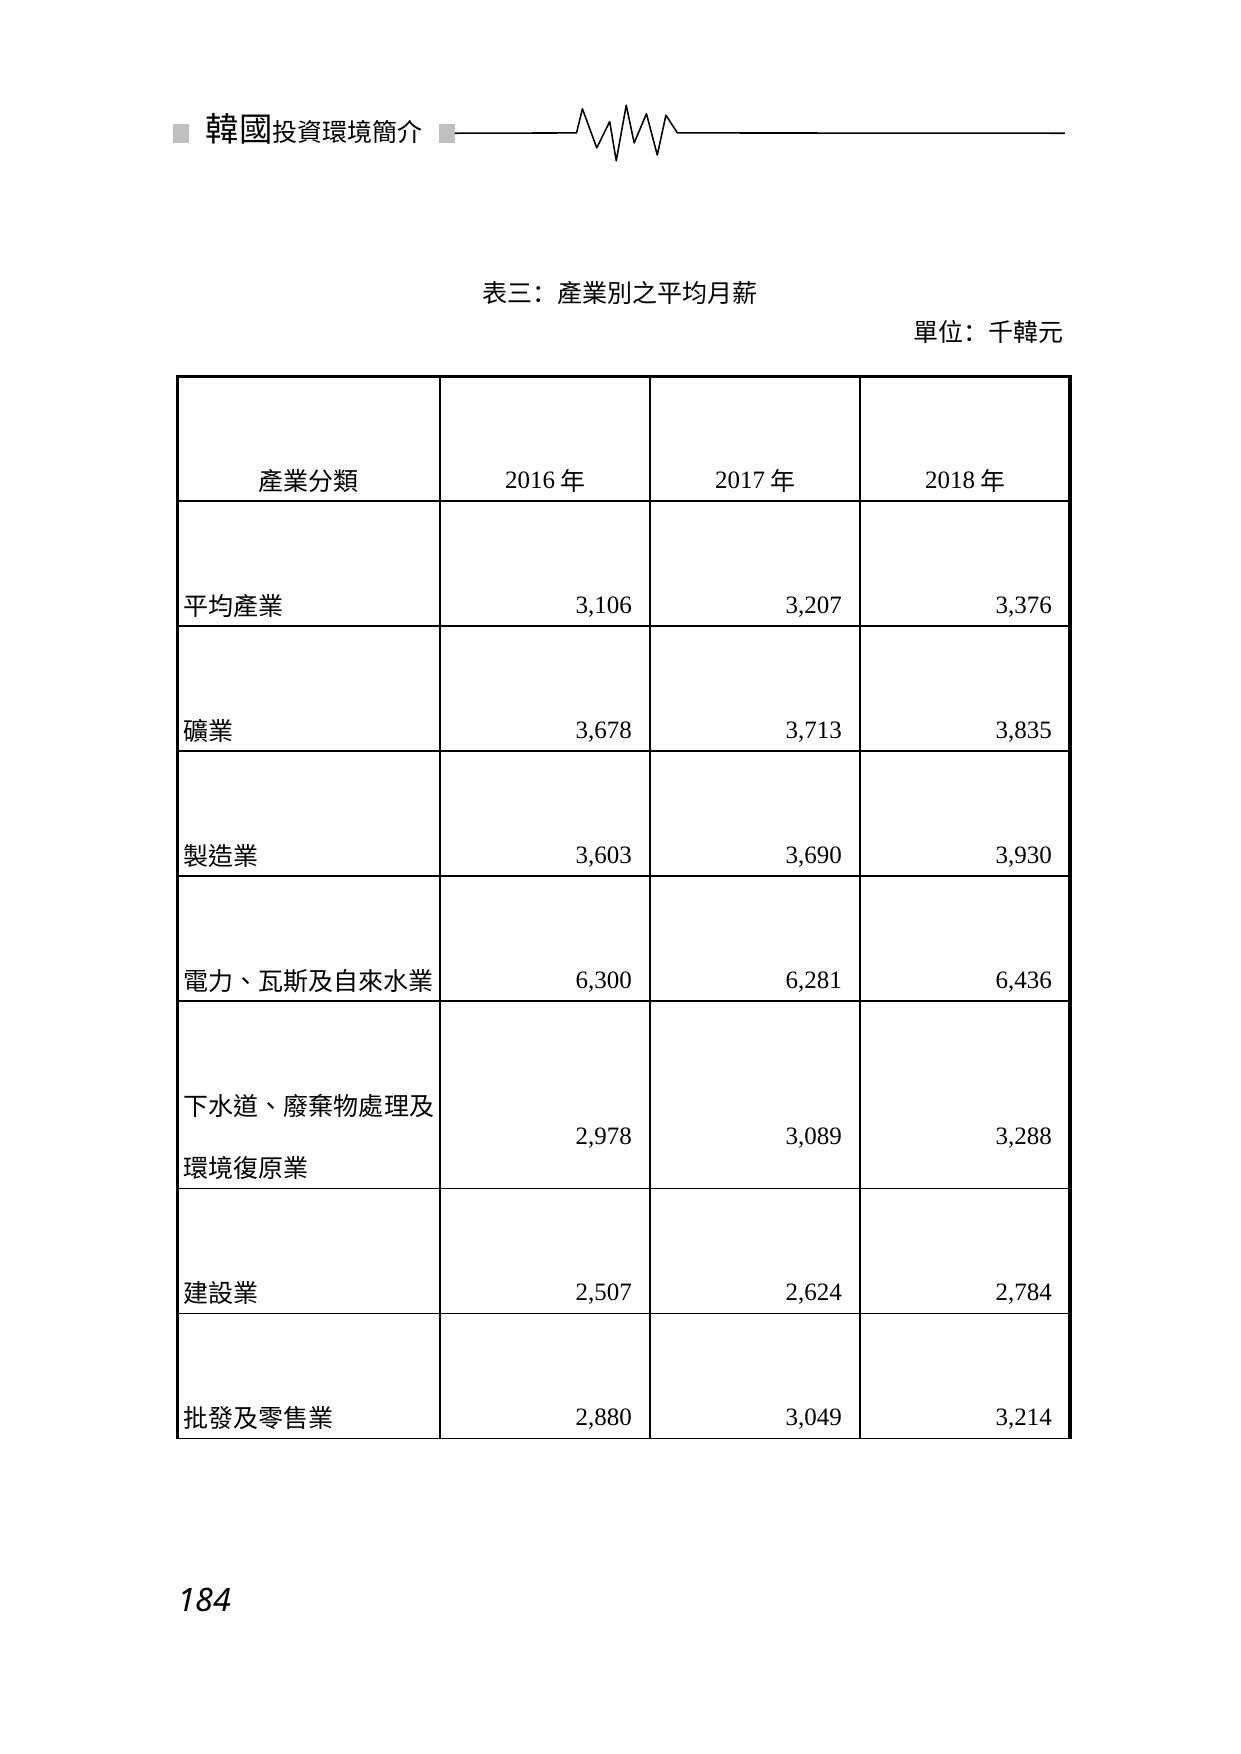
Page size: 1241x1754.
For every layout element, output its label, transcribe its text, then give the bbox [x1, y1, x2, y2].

table_cell 3,835 [861, 627, 1068, 750]
table_cell 建設業 [179, 1189, 439, 1313]
table_cell 6,300 [441, 877, 649, 1000]
table_cell 2,784 [861, 1189, 1068, 1313]
table_header 2018年 [861, 378, 1068, 500]
table_cell 3,214 [861, 1314, 1068, 1438]
table_cell 3,690 [651, 752, 859, 875]
table_cell 礦業 [179, 627, 439, 750]
table_cell 2,624 [651, 1189, 859, 1313]
table_cell 3,049 [651, 1314, 859, 1438]
table_cell 3,678 [441, 627, 649, 750]
table_cell 3,288 [861, 1002, 1068, 1188]
table_cell 下水道、廢棄物處理及環境復原業 [179, 1002, 439, 1188]
table_cell 3,207 [651, 502, 859, 625]
table_cell 批發及零售業 [179, 1314, 439, 1438]
table_cell 平均產業 [179, 502, 439, 625]
table_cell 3,930 [861, 752, 1068, 875]
text 表三：產業別之平均月薪 [177, 250, 1063, 313]
table_cell 3,106 [441, 502, 649, 625]
table_cell 3,089 [651, 1002, 859, 1188]
table_cell 2,880 [441, 1314, 649, 1438]
table_cell 2,978 [441, 1002, 649, 1188]
table_cell 3,376 [861, 502, 1068, 625]
table_header 2016年 [441, 378, 649, 500]
table_cell 3,603 [441, 752, 649, 875]
table_header 產業分類 [179, 378, 439, 500]
table_cell 6,436 [861, 877, 1068, 1000]
table_header 2017年 [651, 378, 859, 500]
table_cell 3,713 [651, 627, 859, 750]
table_cell 製造業 [179, 752, 439, 875]
table_cell 電力、瓦斯及自來水業 [179, 877, 439, 1000]
table_cell 6,281 [651, 877, 859, 1000]
text 單位：千韓元 [233, 313, 1063, 349]
table_cell 2,507 [441, 1189, 649, 1313]
